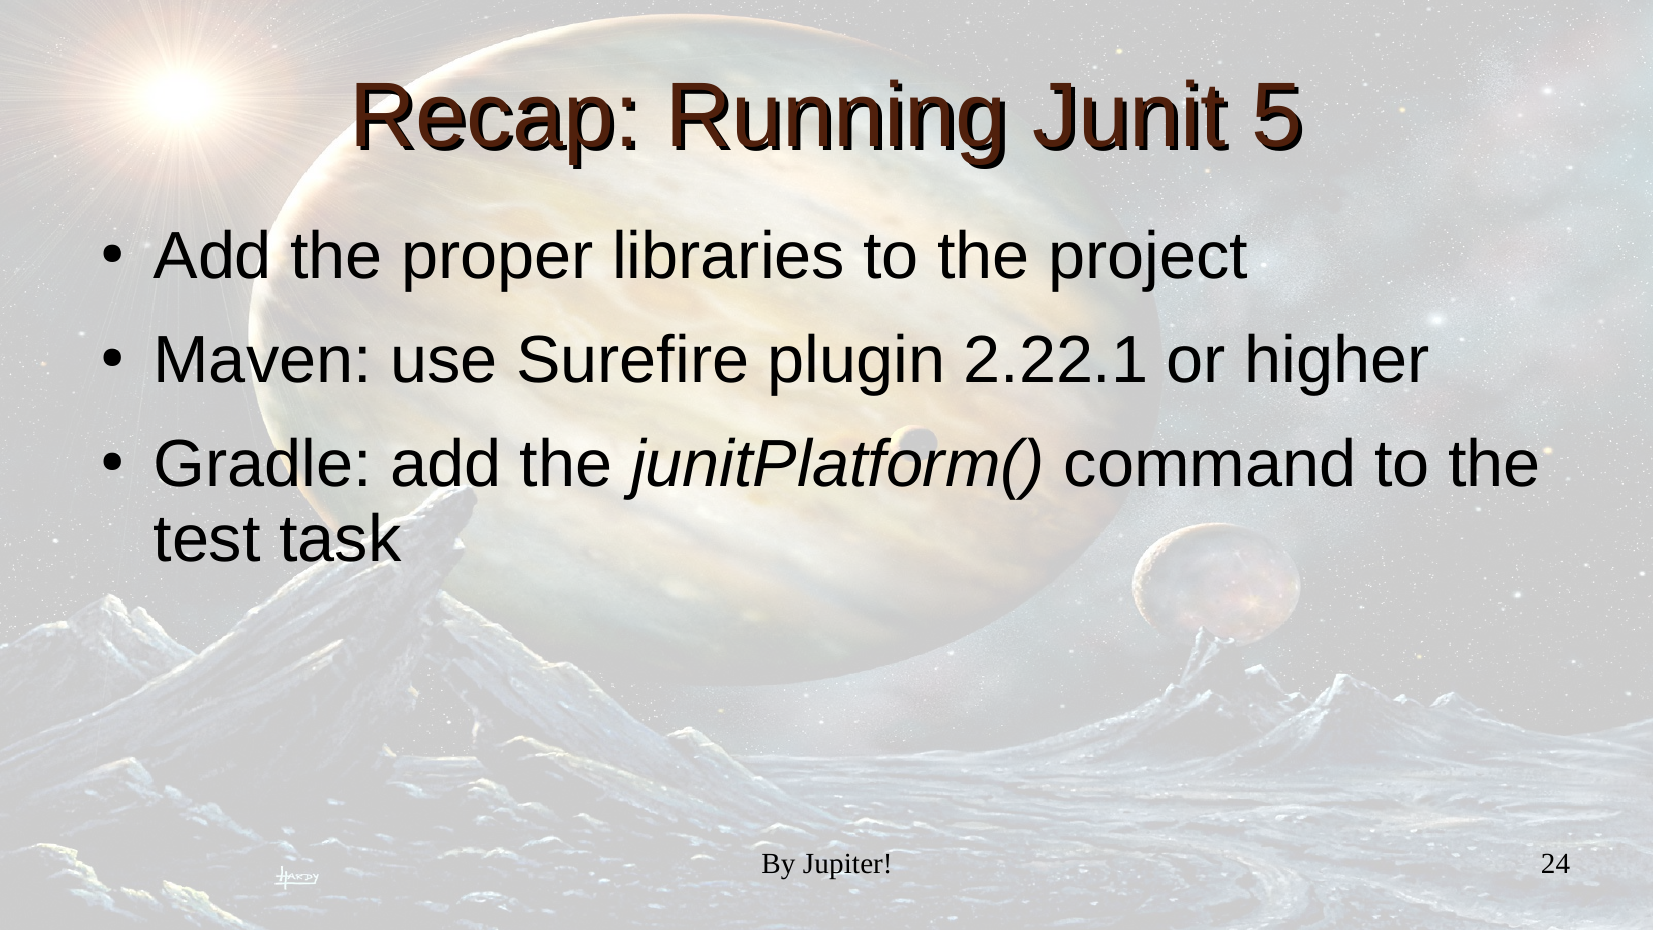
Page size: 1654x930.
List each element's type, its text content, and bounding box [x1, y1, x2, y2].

title Recap: Running Junit 5 [82, 37, 1571, 193]
list Add the proper libraries to the project Maven: use Surefire plugin 2.22.1 or higher Gradle: add the junitPlatform() command to the test task [82, 217, 1571, 757]
